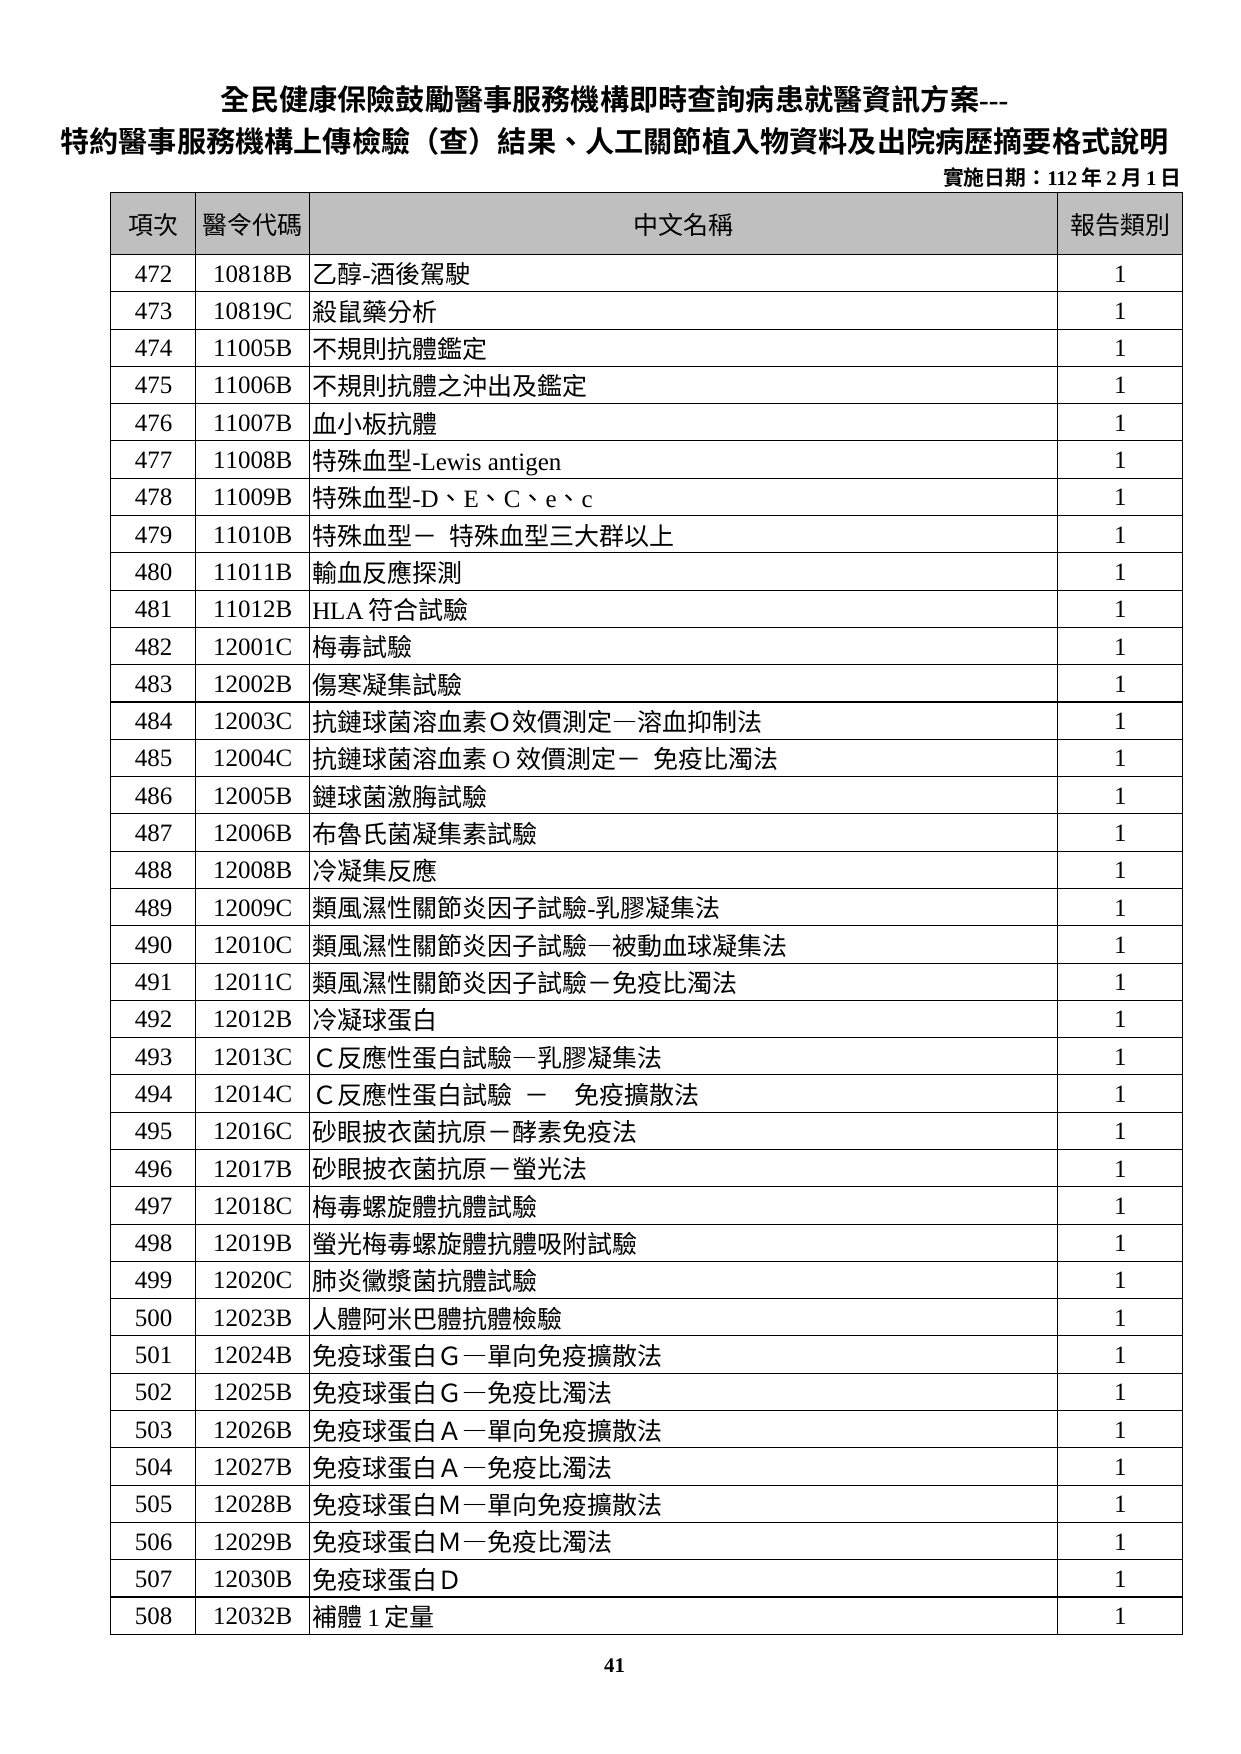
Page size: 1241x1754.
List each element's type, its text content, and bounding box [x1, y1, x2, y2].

table_cell 11012B [196, 591, 309, 627]
table_cell 12029B [196, 1523, 309, 1559]
table_cell 10818B [196, 255, 309, 291]
table_cell 類風濕性關節炎因子試驗-乳膠凝集法 [310, 889, 1057, 925]
table_cell 473 [111, 292, 195, 328]
table_cell 12011C [196, 964, 309, 1000]
table_cell 梅毒螺旋體抗體試驗 [310, 1187, 1057, 1223]
table_cell 12024B [196, 1336, 309, 1373]
table_cell 506 [111, 1523, 195, 1559]
table_cell 肺炎黴漿菌抗體試驗 [310, 1262, 1057, 1298]
table_cell HLA符合試驗 [310, 591, 1057, 627]
table_cell 1 [1058, 479, 1182, 515]
table_cell 484 [111, 703, 195, 739]
table_cell 1 [1058, 292, 1182, 328]
table_cell 504 [111, 1448, 195, 1484]
table_cell 1 [1058, 889, 1182, 925]
table_cell 475 [111, 367, 195, 403]
table_cell 免疫球蛋白Ｇ—免疫比濁法 [310, 1374, 1057, 1410]
table_cell 501 [111, 1336, 195, 1373]
table_cell 11009B [196, 479, 309, 515]
table_cell 478 [111, 479, 195, 515]
table_cell 1 [1058, 628, 1182, 664]
table_cell 494 [111, 1075, 195, 1112]
table_cell 1 [1058, 367, 1182, 403]
table_cell 1 [1058, 1150, 1182, 1186]
table_cell 螢光梅毒螺旋體抗體吸附試驗 [310, 1225, 1057, 1261]
table_cell 1 [1058, 964, 1182, 1000]
table_cell 1 [1058, 1299, 1182, 1335]
table_cell 布魯氏菌凝集素試驗 [310, 814, 1057, 851]
table_cell 479 [111, 516, 195, 552]
table_cell 抗鏈球菌溶血素Ｏ效價測定—溶血抑制法 [310, 703, 1057, 739]
table_cell 476 [111, 404, 195, 440]
table_cell 12002B [196, 665, 309, 701]
table_header 中文名稱 [310, 193, 1057, 254]
table_cell 11006B [196, 367, 309, 403]
table_cell 483 [111, 665, 195, 701]
table_cell 不規則抗體之沖出及鑑定 [310, 367, 1057, 403]
table_cell 免疫球蛋白Ａ—免疫比濁法 [310, 1448, 1057, 1484]
table_cell 12028B [196, 1486, 309, 1522]
table_cell 1 [1058, 516, 1182, 552]
table_cell 免疫球蛋白Ｍ—免疫比濁法 [310, 1523, 1057, 1559]
table_cell 1 [1058, 926, 1182, 962]
table_cell 495 [111, 1113, 195, 1149]
table_cell 502 [111, 1374, 195, 1410]
table_cell 485 [111, 740, 195, 776]
table_cell 496 [111, 1150, 195, 1186]
table_cell 11005B [196, 330, 309, 366]
table_cell 12008B [196, 852, 309, 888]
table_cell 梅毒試驗 [310, 628, 1057, 664]
table_cell 12032B [196, 1598, 309, 1634]
table_cell 474 [111, 330, 195, 366]
table_cell 12004C [196, 740, 309, 776]
table_cell 498 [111, 1225, 195, 1261]
table_cell 1 [1058, 1262, 1182, 1298]
table_cell 1 [1058, 1598, 1182, 1634]
table_cell 1 [1058, 777, 1182, 813]
table_cell 481 [111, 591, 195, 627]
table_cell 488 [111, 852, 195, 888]
table_cell 1 [1058, 1225, 1182, 1261]
table_cell 1 [1058, 1075, 1182, 1112]
table_header 項次 [111, 193, 195, 254]
table_cell 487 [111, 814, 195, 851]
table_cell 12003C [196, 703, 309, 739]
table_cell 1 [1058, 1523, 1182, 1559]
table_cell 1 [1058, 1486, 1182, 1522]
table_cell 1 [1058, 703, 1182, 739]
table_cell 12026B [196, 1411, 309, 1447]
table_cell 類風濕性關節炎因子試驗－免疫比濁法 [310, 964, 1057, 1000]
table_cell 12013C [196, 1038, 309, 1074]
table_cell 12025B [196, 1374, 309, 1410]
table_cell 490 [111, 926, 195, 962]
table_cell 砂眼披衣菌抗原－螢光法 [310, 1150, 1057, 1186]
table_cell 12009C [196, 889, 309, 925]
table_cell 503 [111, 1411, 195, 1447]
table_cell 1 [1058, 404, 1182, 440]
table_cell 12010C [196, 926, 309, 962]
table_cell 1 [1058, 814, 1182, 851]
table_cell 1 [1058, 441, 1182, 478]
table_cell 乙醇-酒後駕駛 [310, 255, 1057, 291]
table_cell 鏈球菌激脢試驗 [310, 777, 1057, 813]
table_cell 類風濕性關節炎因子試驗—被動血球凝集法 [310, 926, 1057, 962]
table_cell 12017B [196, 1150, 309, 1186]
table_cell 傷寒凝集試驗 [310, 665, 1057, 701]
table_cell 特殊血型-D、E、C、e、c [310, 479, 1057, 515]
table_cell 12016C [196, 1113, 309, 1149]
table_cell 12027B [196, 1448, 309, 1484]
table_cell 10819C [196, 292, 309, 328]
table_cell 1 [1058, 1038, 1182, 1074]
table_cell 1 [1058, 740, 1182, 776]
table_cell 抗鏈球菌溶血素O 效價測定－ 免疫比濁法 [310, 740, 1057, 776]
table_cell 1 [1058, 1187, 1182, 1223]
table_cell 507 [111, 1560, 195, 1596]
table_cell 1 [1058, 1001, 1182, 1037]
table_cell 500 [111, 1299, 195, 1335]
table_cell 480 [111, 553, 195, 589]
table_cell 1 [1058, 1113, 1182, 1149]
table_cell 1 [1058, 1448, 1182, 1484]
table_cell 12018C [196, 1187, 309, 1223]
table_cell Ｃ反應性蛋白試驗—乳膠凝集法 [310, 1038, 1057, 1074]
table_cell 489 [111, 889, 195, 925]
table_cell 505 [111, 1486, 195, 1522]
table_cell 血小板抗體 [310, 404, 1057, 440]
table_cell 12006B [196, 814, 309, 851]
table_cell 冷凝集反應 [310, 852, 1057, 888]
table_cell 12019B [196, 1225, 309, 1261]
table_cell 12012B [196, 1001, 309, 1037]
table_cell 殺鼠藥分析 [310, 292, 1057, 328]
table_cell 1 [1058, 852, 1182, 888]
table_cell 特殊血型-Lewis antigen [310, 441, 1057, 478]
table_cell 492 [111, 1001, 195, 1037]
table_cell 12020C [196, 1262, 309, 1298]
table_cell 補體1定量 [310, 1598, 1057, 1634]
table_cell 493 [111, 1038, 195, 1074]
table_cell 1 [1058, 1374, 1182, 1410]
table_cell 免疫球蛋白Ｄ [310, 1560, 1057, 1596]
table_cell 1 [1058, 1560, 1182, 1596]
table_cell 482 [111, 628, 195, 664]
table_cell 499 [111, 1262, 195, 1298]
table_cell 1 [1058, 330, 1182, 366]
table_header 醫令代碼 [196, 193, 309, 254]
table_cell 508 [111, 1598, 195, 1634]
table_cell 免疫球蛋白Ｍ—單向免疫擴散法 [310, 1486, 1057, 1522]
table_cell 1 [1058, 1336, 1182, 1373]
table_cell 1 [1058, 553, 1182, 589]
table_cell 12005B [196, 777, 309, 813]
table_cell 人體阿米巴體抗體檢驗 [310, 1299, 1057, 1335]
table_cell 免疫球蛋白Ａ—單向免疫擴散法 [310, 1411, 1057, 1447]
table_cell 輸血反應探測 [310, 553, 1057, 589]
table_cell 免疫球蛋白Ｇ—單向免疫擴散法 [310, 1336, 1057, 1373]
table_cell 12023B [196, 1299, 309, 1335]
table_cell 11007B [196, 404, 309, 440]
table_cell 11010B [196, 516, 309, 552]
table_cell 1 [1058, 665, 1182, 701]
table_cell 12030B [196, 1560, 309, 1596]
table_cell 11011B [196, 553, 309, 589]
table_cell 11008B [196, 441, 309, 478]
table_cell 1 [1058, 591, 1182, 627]
table_cell 冷凝球蛋白 [310, 1001, 1057, 1037]
table_cell 1 [1058, 1411, 1182, 1447]
table_cell 特殊血型－ 特殊血型三大群以上 [310, 516, 1057, 552]
table_cell Ｃ反應性蛋白試驗 － 免疫擴散法 [310, 1075, 1057, 1112]
table_cell 12014C [196, 1075, 309, 1112]
table_cell 491 [111, 964, 195, 1000]
table_cell 砂眼披衣菌抗原－酵素免疫法 [310, 1113, 1057, 1149]
table_cell 不規則抗體鑑定 [310, 330, 1057, 366]
table_cell 12001C [196, 628, 309, 664]
table_header 報告類別 [1058, 193, 1182, 254]
table_cell 497 [111, 1187, 195, 1223]
table_cell 486 [111, 777, 195, 813]
table_cell 472 [111, 255, 195, 291]
table_cell 1 [1058, 255, 1182, 291]
table_cell 477 [111, 441, 195, 478]
